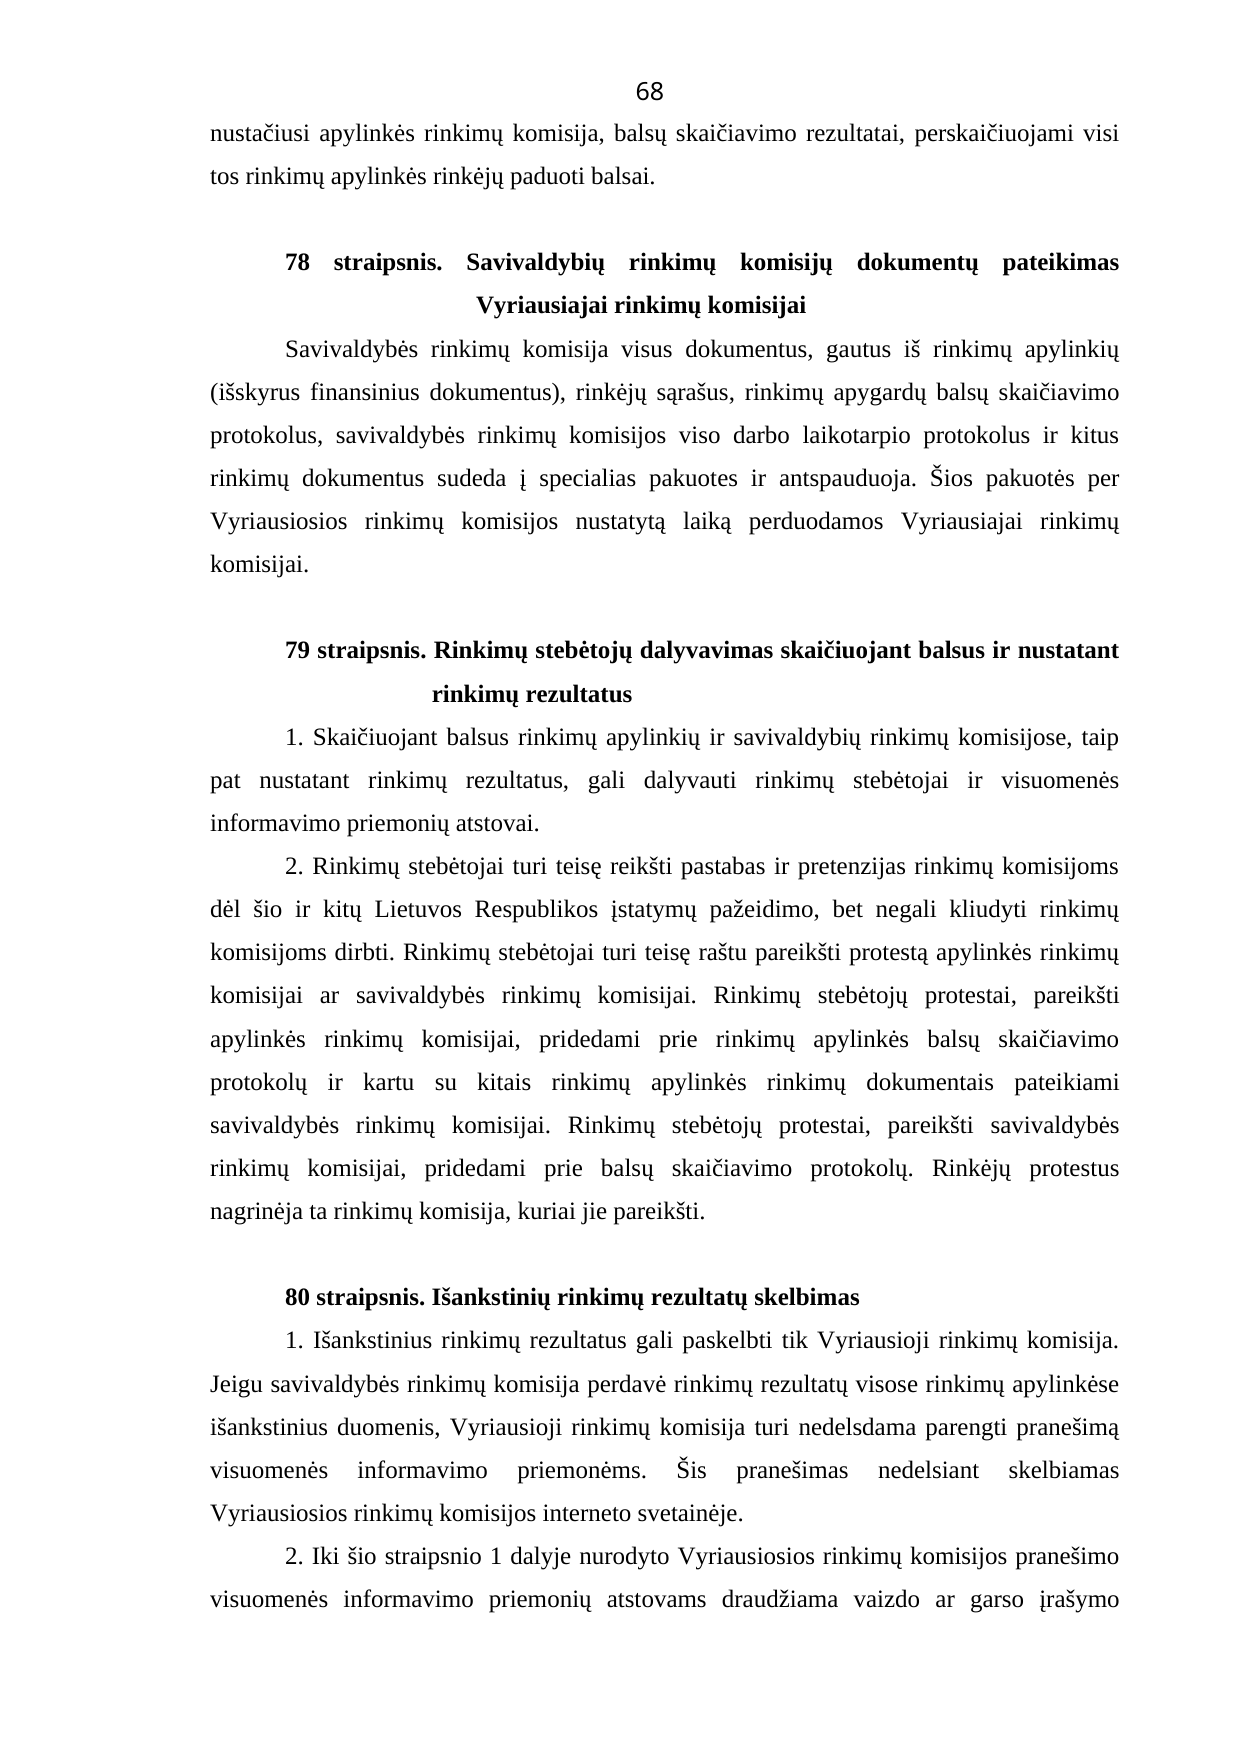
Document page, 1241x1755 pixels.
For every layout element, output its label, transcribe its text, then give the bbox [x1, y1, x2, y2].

text nustačiusi apylinkės rinkimų komisija, balsų skaičiavimo rezultatai, perskaičiuojami visi tos rinkimų apylinkės rinkėjų paduoti balsai. [210, 118, 1120, 190]
text 78 straipsnis. Savivaldybių rinkimų komisijų dokumentų pateikimas Vyriausiajai rinkimų komisijai [285, 247, 1120, 319]
text 1. Išankstinius rinkimų rezultatus gali paskelbti tik Vyriausioji rinkimų komisija. Jeigu savivaldybės rinkimų komisija perdavė rinkimų rezultatų visose rinkimų apylinkėse išankstinius duomenis, Vyriausioji rinkimų komisija turi nedelsdama parengti pranešimą visuomenės informavimo priemonėms. Šis pranešimas nedelsiant skelbiamas Vyriausiosios rinkimų komisijos interneto svetainėje. [210, 1326, 1120, 1527]
text 2. Rinkimų stebėtojai turi teisę reikšti pastabas ir pretenzijas rinkimų komisijoms dėl šio ir kitų Lietuvos Respublikos įstatymų pažeidimo, bet negali kliudyti rinkimų komisijoms dirbti. Rinkimų stebėtojai turi teisę raštu pareikšti protestą apylinkės rinkimų komisijai ar savivaldybės rinkimų komisijai. Rinkimų stebėtojų protestai, pareikšti apylinkės rinkimų komisijai, pridedami prie rinkimų apylinkės balsų skaičiavimo protokolų ir kartu su kitais rinkimų apylinkės rinkimų dokumentais pateikiami savivaldybės rinkimų komisijai. Rinkimų stebėtojų protestai, pareikšti savivaldybės rinkimų komisijai, pridedami prie balsų skaičiavimo protokolų. Rinkėjų protestus nagrinėja ta rinkimų komisija, kuriai jie pareikšti. [210, 851, 1120, 1225]
text 80 straipsnis. Išankstinių rinkimų rezultatų skelbimas [210, 1282, 1120, 1311]
text 1. Skaičiuojant balsus rinkimų apylinkių ir savivaldybių rinkimų komisijose, taip pat nustatant rinkimų rezultatus, gali dalyvauti rinkimų stebėtojai ir visuomenės informavimo priemonių atstovai. [210, 722, 1120, 837]
text 79 straipsnis. Rinkimų stebėtojų dalyvavimas skaičiuojant balsus ir nustatant rinkimų rezultatus [285, 636, 1120, 707]
text 2. Iki šio straipsnio 1 dalyje nurodyto Vyriausiosios rinkimų komisijos pranešimo visuomenės informavimo priemonių atstovams draudžiama vaizdo ar garso įrašymo [210, 1541, 1120, 1613]
text Savivaldybės rinkimų komisija visus dokumentus, gautus iš rinkimų apylinkių (išskyrus finansinius dokumentus), rinkėjų sąrašus, rinkimų apygardų balsų skaičiavimo protokolus, savivaldybės rinkimų komisijos viso darbo laikotarpio protokolus ir kitus rinkimų dokumentus sudeda į specialias pakuotes ir antspauduoja. Šios pakuotės per Vyriausiosios rinkimų komisijos nustatytą laiką perduodamos Vyriausiajai rinkimų komisijai. [210, 334, 1120, 578]
